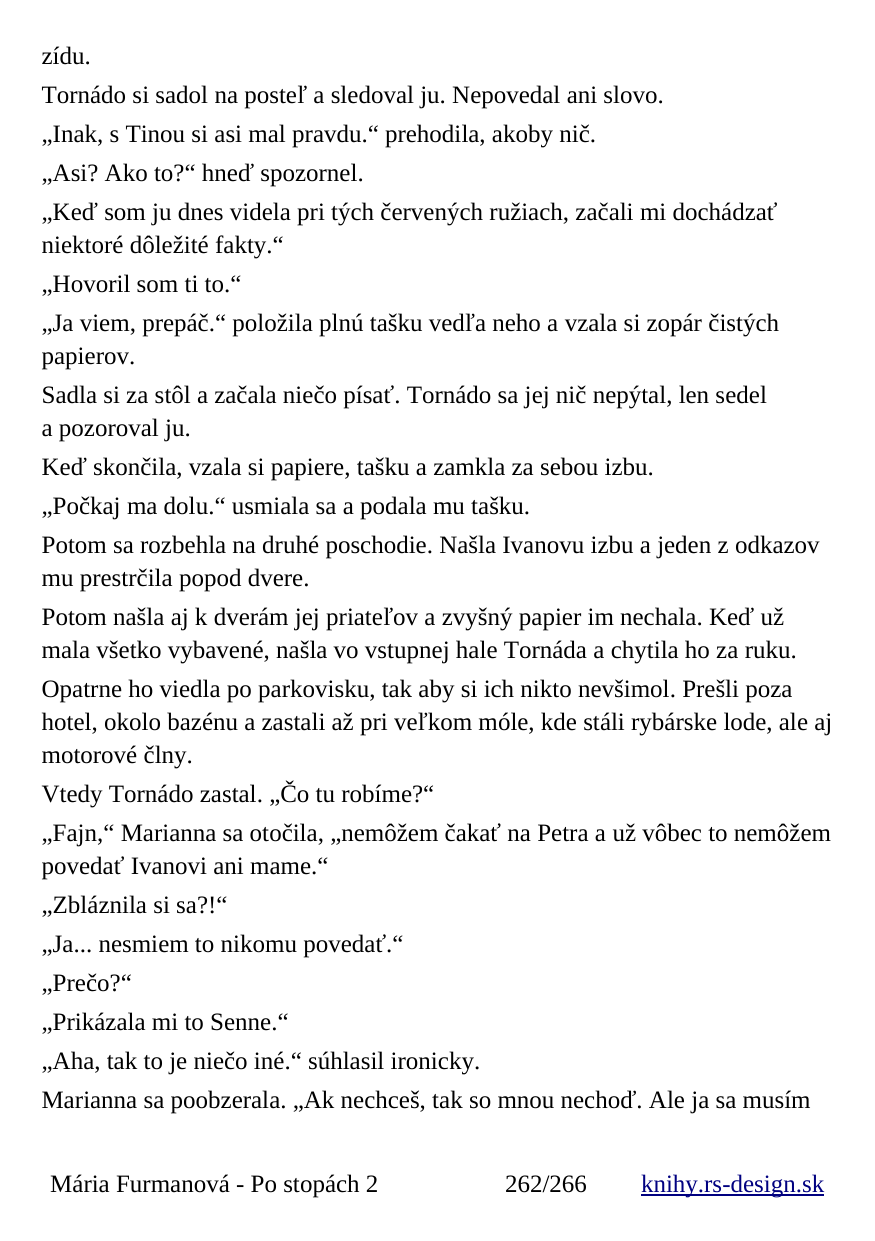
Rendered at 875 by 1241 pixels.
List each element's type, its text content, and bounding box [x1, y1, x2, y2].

text „Aha, tak to je niečo iné.“ súhlasil ironicky. [41, 1046, 833, 1074]
text „Zbláznila si sa?!“ [41, 890, 833, 919]
text „Ja... nesmiem to nikomu povedať.“ [41, 929, 833, 958]
text „Prikázala mi to Senne.“ [41, 1007, 833, 1036]
text „Počkaj ma dolu.“ usmiala sa a podala mu tašku. [41, 491, 833, 520]
text Tornádo si sadol na posteľ a sledoval ju. Nepovedal ani slovo. [41, 80, 833, 109]
text „Fajn,“ Marianna sa otočila, „nemôžem čakať na Petra a už vôbec to nemôžem povedať Ivanovi ani mame.“ [41, 818, 833, 880]
text Vtedy Tornádo zastal. „Čo tu robíme?“ [41, 779, 833, 808]
text „Ja viem, prepáč.“ položila plnú tašku vedľa neho a vzala si zopár čistých papierov. [41, 308, 833, 370]
text „Keď som ju dnes videla pri tých červených ružiach, začali mi dochádzať niektoré dôležité fakty.“ [41, 197, 833, 259]
text Potom našla aj k dverám jej priateľov a zvyšný papier im nechala. Keď už mala všetko vybavené, našla vo vstupnej hale Tornáda a chytila ho za ruku. [41, 602, 833, 664]
text Potom sa rozbehla na druhé poschodie. Našla Ivanovu izbu a jeden z odkazov mu prestrčila popod dvere. [41, 530, 833, 592]
text Marianna sa poobzerala. „Ak nechceš, tak so mnou nechoď. Ale ja sa musím [41, 1085, 833, 1113]
text „Asi? Ako to?“ hneď spozornel. [41, 158, 833, 187]
text zídu. [41, 41, 833, 70]
text „Inak, s Tinou si asi mal pravdu.“ prehodila, akoby nič. [41, 119, 833, 148]
text Opatrne ho viedla po parkovisku, tak aby si ich nikto nevšimol. Prešli poza hotel, okolo bazénu a zastali až pri veľkom móle, kde stáli rybárske lode, ale aj motorové člny. [41, 674, 833, 769]
text Sadla si za stôl a začala niečo písať. Tornádo sa jej nič nepýtal, len sedel a pozoroval ju. [41, 380, 833, 442]
text „Hovoril som ti to.“ [41, 269, 833, 298]
text Keď skončila, vzala si papiere, tašku a zamkla za sebou izbu. [41, 452, 833, 481]
text „Prečo?“ [41, 968, 833, 997]
